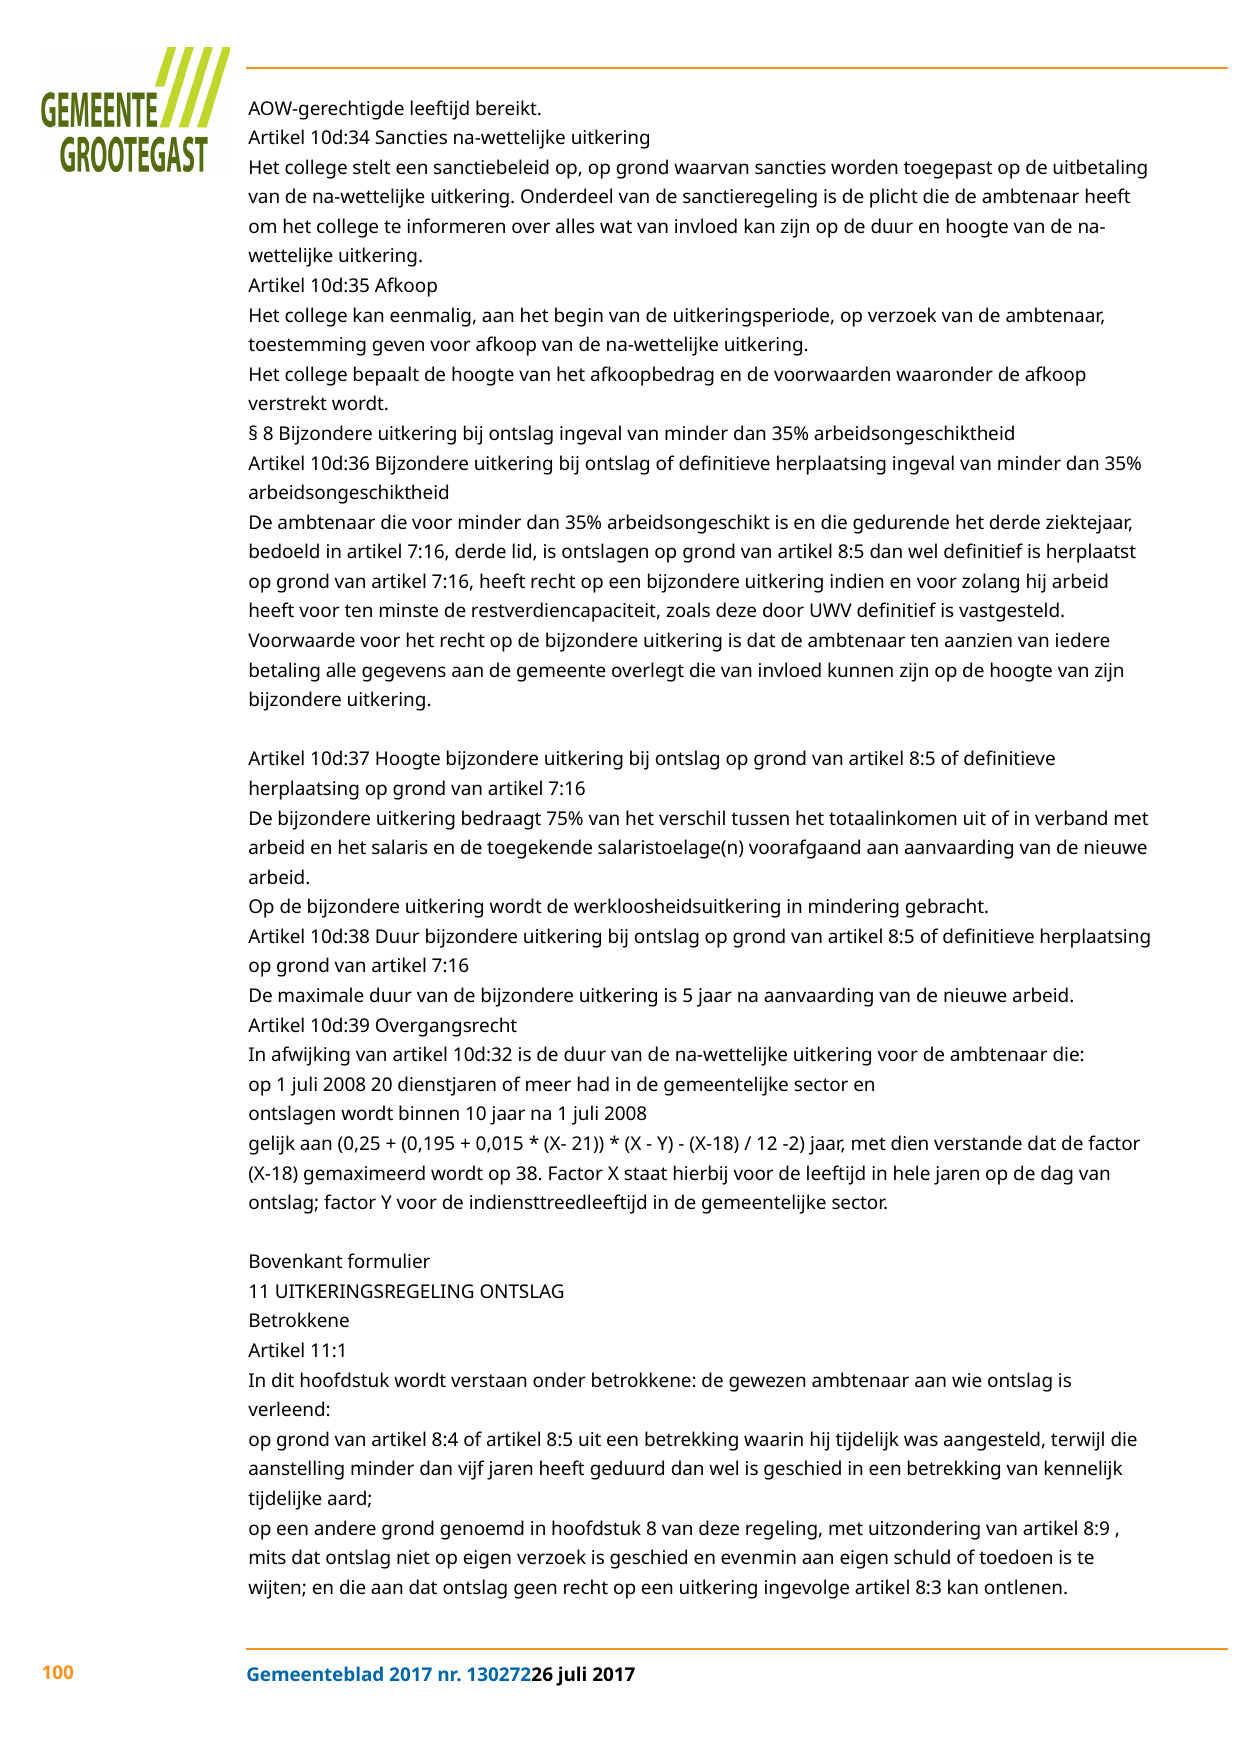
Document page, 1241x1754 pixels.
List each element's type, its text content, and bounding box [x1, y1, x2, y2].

text § 8 Bijzondere uitkering bij ontslag ingeval van minder dan 35% arbeidsongeschiktheid [248, 420, 1152, 446]
text Voorwaarde voor het recht op de bijzondere uitkering is dat de ambtenaar ten aanzien van iedere betaling alle gegevens aan de gemeente overlegt die van invloed kunnen zijn op de hoogte van zijn bijzondere uitkering. [248, 627, 1152, 712]
text Artikel 11:1 [248, 1337, 1152, 1363]
text Artikel 10d:34 Sancties na-wettelijke uitkering [248, 124, 1152, 150]
text Artikel 10d:38 Duur bijzondere uitkering bij ontslag op grond van artikel 8:5 of definitieve herplaatsing op grond van artikel 7:16 [248, 923, 1152, 978]
text Artikel 10d:35 Afkoop [248, 272, 1152, 298]
text De bijzondere uitkering bedraagt 75% van het verschil tussen het totaalinkomen uit of in verband met arbeid en het salaris en de toegekende salaristoelage(n) voorafgaand aan aanvaarding van de nieuwe arbeid. [248, 805, 1152, 890]
text Op de bijzondere uitkering wordt de werkloosheidsuitkering in mindering gebracht. [248, 893, 1152, 919]
text Bovenkant formulier [248, 1248, 1152, 1274]
text Het college stelt een sanctiebeleid op, op grond waarvan sancties worden toegepast op de uitbetaling van de na-wettelijke uitkering. Onderdeel van de sanctieregeling is de plicht die de ambtenaar heeft om het college te informeren over alles wat van invloed kan zijn op de duur en hoogte van de na-wettelijke uitkering. [248, 154, 1152, 268]
text In afwijking van artikel 10d:32 is de duur van de na-wettelijke uitkering voor de ambtenaar die: [248, 1041, 1152, 1067]
text De maximale duur van de bijzondere uitkering is 5 jaar na aanvaarding van de nieuwe arbeid. [248, 982, 1152, 1008]
text AOW-gerechtigde leeftijd bereikt. [248, 95, 1152, 121]
text ontslagen wordt binnen 10 jaar na 1 juli 2008 [248, 1101, 1152, 1126]
text Het college bepaalt de hoogte van het afkoopbedrag en de voorwaarden waaronder de afkoop verstrekt wordt. [248, 361, 1152, 416]
text gelijk aan (0,25 + (0,195 + 0,015 * (X- 21)) * (X - Y) - (X-18) / 12 -2) jaar, met dien verstande dat de factor (X-18) gemaximeerd wordt op 38. Factor X staat hierbij voor de leeftijd in hele jaren op de dag van ontslag; factor Y voor de indiensttreedleeftijd in de gemeentelijke sector. [248, 1130, 1152, 1215]
text Artikel 10d:37 Hoogte bijzondere uitkering bij ontslag op grond van artikel 8:5 of definitieve herplaatsing op grond van artikel 7:16 [248, 746, 1152, 801]
text op een andere grond genoemd in hoofdstuk 8 van deze regeling, met uitzondering van artikel 8:9 , mits dat ontslag niet op eigen verzoek is geschied en evenmin aan eigen schuld of toedoen is te wijten; en die aan dat ontslag geen recht op een uitkering ingevolge artikel 8:3 kan ontlenen. [248, 1515, 1152, 1600]
text Betrokkene [248, 1308, 1152, 1333]
text In dit hoofdstuk wordt verstaan onder betrokkene: de gewezen ambtenaar aan wie ontslag is verleend: [248, 1367, 1152, 1422]
text De ambtenaar die voor minder dan 35% arbeidsongeschikt is en die gedurende het derde ziektejaar, bedoeld in artikel 7:16, derde lid, is ontslagen op grond van artikel 8:5 dan wel definitief is herplaatst op grond van artikel 7:16, heeft recht op een bijzondere uitkering indien en voor zolang hij arbeid heeft voor ten minste de restverdiencapaciteit, zoals deze door UWV definitief is vastgesteld. [248, 509, 1152, 623]
text Artikel 10d:39 Overgangsrecht [248, 1012, 1152, 1038]
text 11 UITKERINGSREGELING ONTSLAG [248, 1278, 1152, 1304]
text op 1 juli 2008 20 dienstjaren of meer had in de gemeentelijke sector en [248, 1071, 1152, 1097]
text op grond van artikel 8:4 of artikel 8:5 uit een betrekking waarin hij tijdelijk was aangesteld, terwijl die aanstelling minder dan vijf jaren heeft geduurd dan wel is geschied in een betrekking van kennelijk tijdelijke aard; [248, 1426, 1152, 1511]
picture [41, 47, 231, 172]
text Artikel 10d:36 Bijzondere uitkering bij ontslag of definitieve herplaatsing ingeval van minder dan 35% arbeidsongeschiktheid [248, 450, 1152, 505]
text Het college kan eenmalig, aan het begin van de uitkeringsperiode, op verzoek van de ambtenaar, toestemming geven voor afkoop van de na-wettelijke uitkering. [248, 302, 1152, 357]
